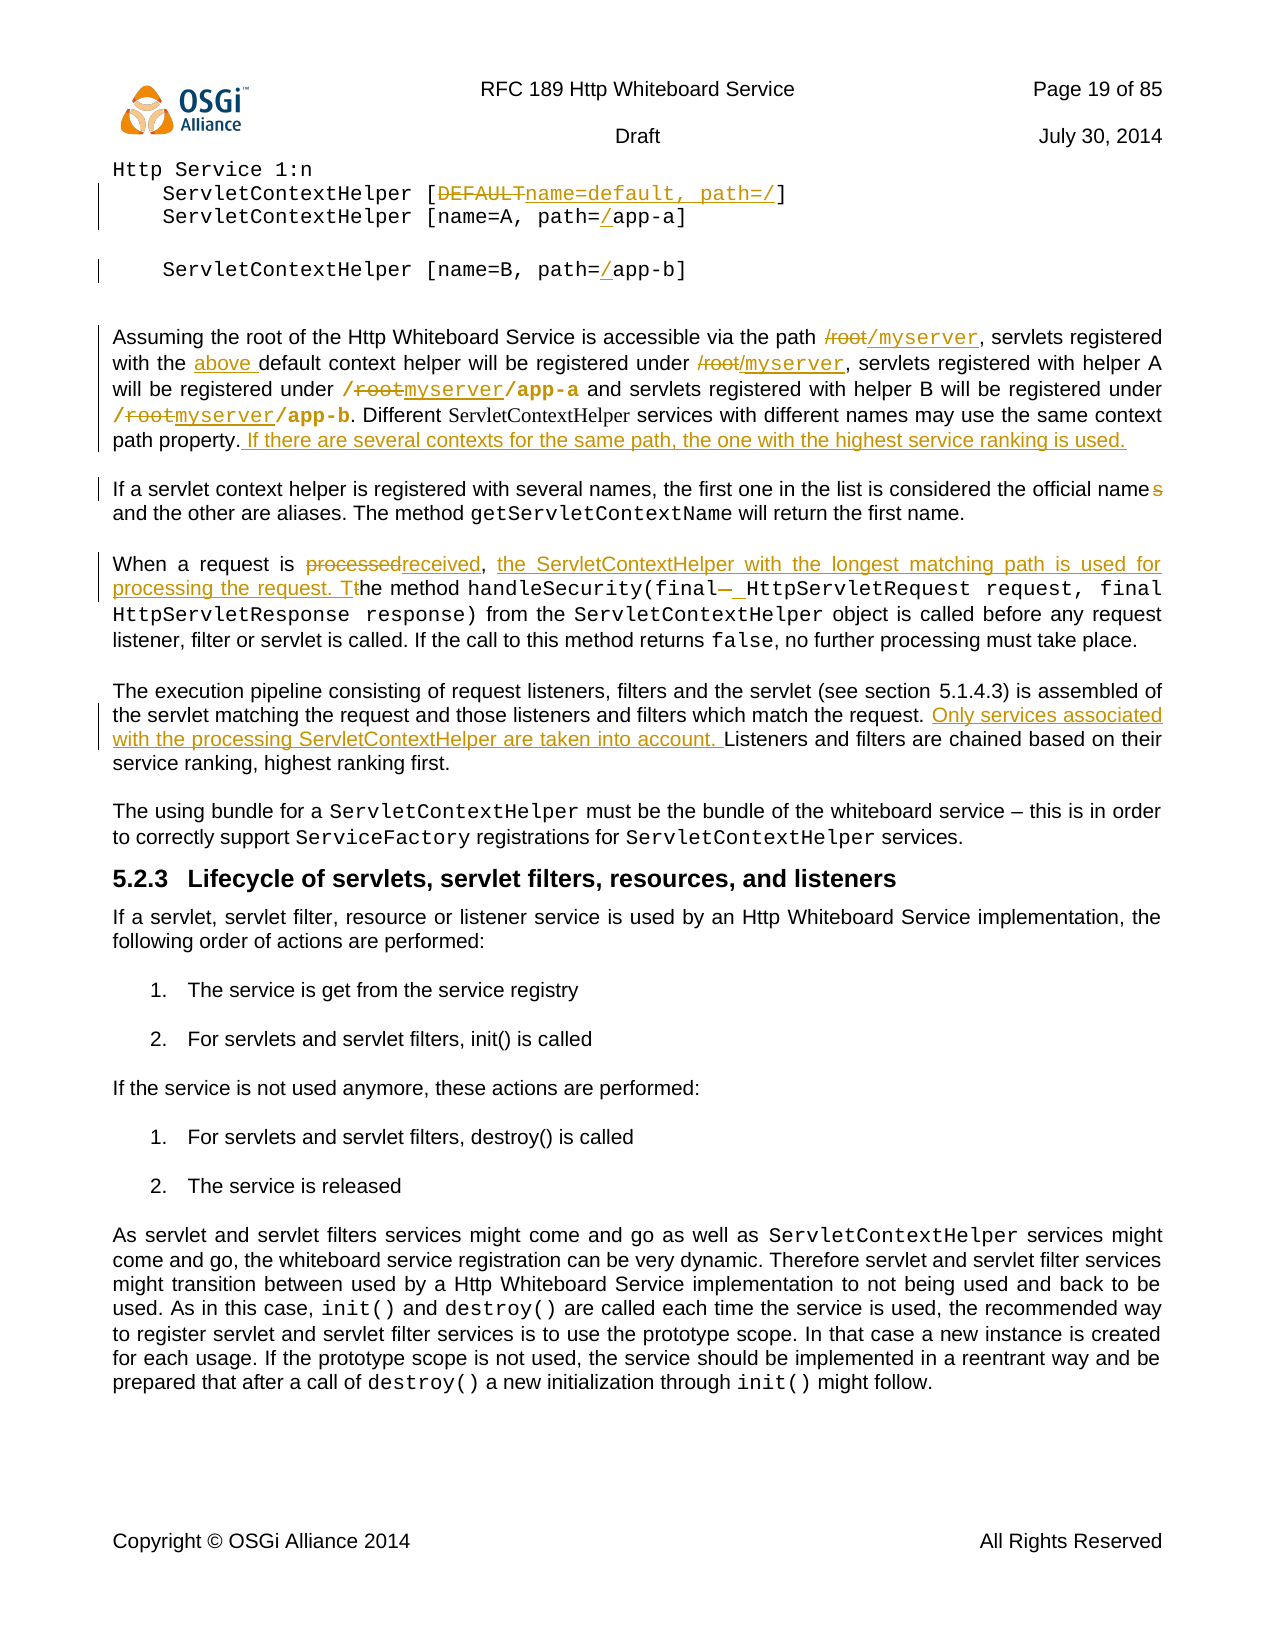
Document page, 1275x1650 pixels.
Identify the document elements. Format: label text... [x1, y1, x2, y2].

text ServletContextHelper [name=B, path=/app-b] [112, 259, 1162, 283]
text If the service is not used anymore, these actions are performed: [112, 1076, 1162, 1099]
list For servlets and servlet filters, init() is called [150, 1027, 1162, 1051]
text Assuming the root of the Http Whiteboard Service is accessible via the path /myserver, servlets registered with the above default context helper will be registered under /myserver, servlets registered with helper A will be registered under /myserver/app-a and servlets registered with helper B will be registered under /myserver/app-b. Different ServletContextHelper services with different names may use the same context path property. If there are several contexts for the same path, the one with the highest service ranking is used. [112, 325, 1162, 452]
picture [113, 78, 257, 142]
text When a request is received, the ServletContextHelper with the longest matching path is used for processing the request. The method handleSecurity(final HttpServletRequest request, final HttpServletResponse response) from the ServletContextHelper object is called before any request listener, filter or servlet is called. If the call to this method returns false, no further processing must take place. [112, 552, 1162, 653]
text If a servlet, servlet filter, resource or listener service is used by an Http Whiteboard Service implementation, the following order of actions are performed: [112, 905, 1162, 953]
list For servlets and servlet filters, destroy() is called [150, 1124, 1162, 1148]
subtitle Lifecycle of servlets, servlet filters, resources, and listeners [112, 863, 1162, 892]
list The service is get from the service registry [150, 978, 1162, 1002]
list The service is released [150, 1173, 1162, 1197]
text As servlet and servlet filters services might come and go as well as ServletContextHelper services might come and go, the whiteboard service registration can be very dynamic. Therefore servlet and servlet filter services might transition between used by a Http Whiteboard Service implementation to not being used and back to be used. As in this case, init() and destroy() are called each time the service is used, the recommended way to register servlet and servlet filter services is to use the prototype scope. In that case a new instance is created for each usage. If the prototype scope is not used, the service should be implemented in a reentrant way and be prepared that after a call of destroy() a new initialization through init() might follow. [112, 1222, 1162, 1396]
text If a servlet context helper is registered with several names, the first one in the list is considered the official name and the other are aliases. The method getServletContextName will return the first name. [112, 477, 1162, 527]
text Http Service 1:n [112, 159, 1162, 183]
text The execution pipeline consisting of request listeners, filters and the servlet (see section ) is assembled of the servlet matching the request and those listeners and filters which match the request. Only services associated with the processing ServletContextHelper are taken into account. Listeners and filters are chained based on their service ranking, highest ranking first. [112, 678, 1162, 774]
text ServletContextHelper [name=default, path=/] [112, 183, 1162, 206]
text ServletContextHelper [name=A, path=/app-a] [112, 206, 1162, 230]
text The using bundle for a ServletContextHelper must be the bundle of the whiteboard service – this is in order to correctly support ServiceFactory registrations for ServletContextHelper services. [112, 799, 1162, 851]
